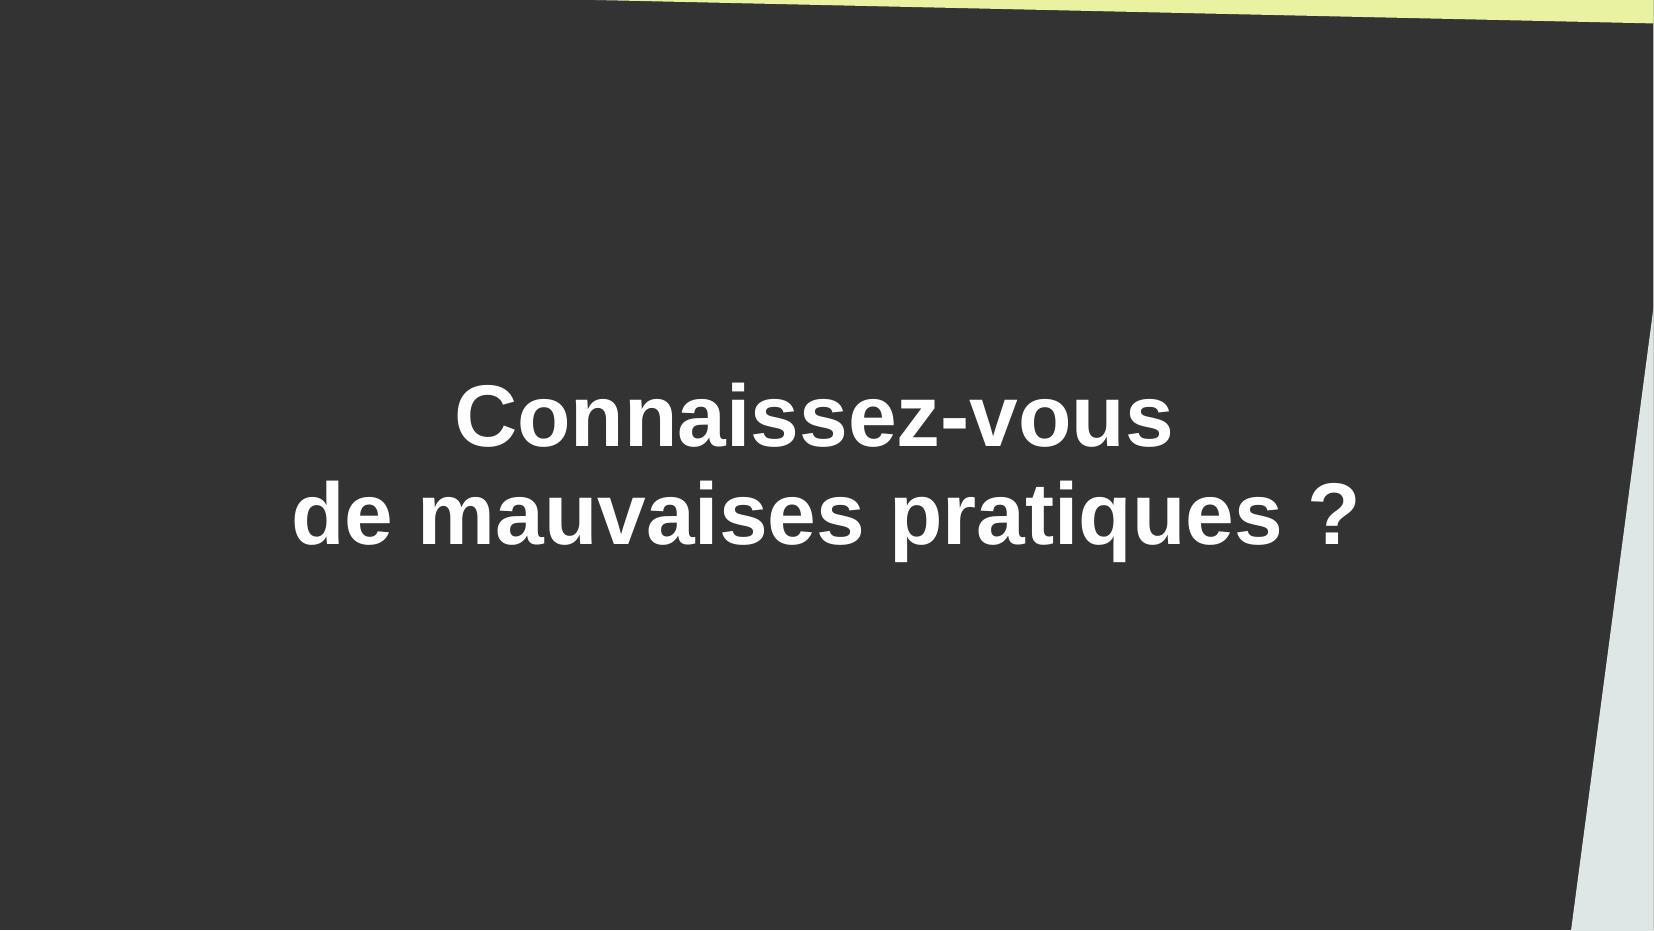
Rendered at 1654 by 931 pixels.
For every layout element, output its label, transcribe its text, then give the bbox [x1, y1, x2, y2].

title Connaissez-vous de mauvaises pratiques ? [31, 367, 1622, 563]
text_box [595, 0, 1654, 24]
text_box [1570, 303, 1654, 931]
